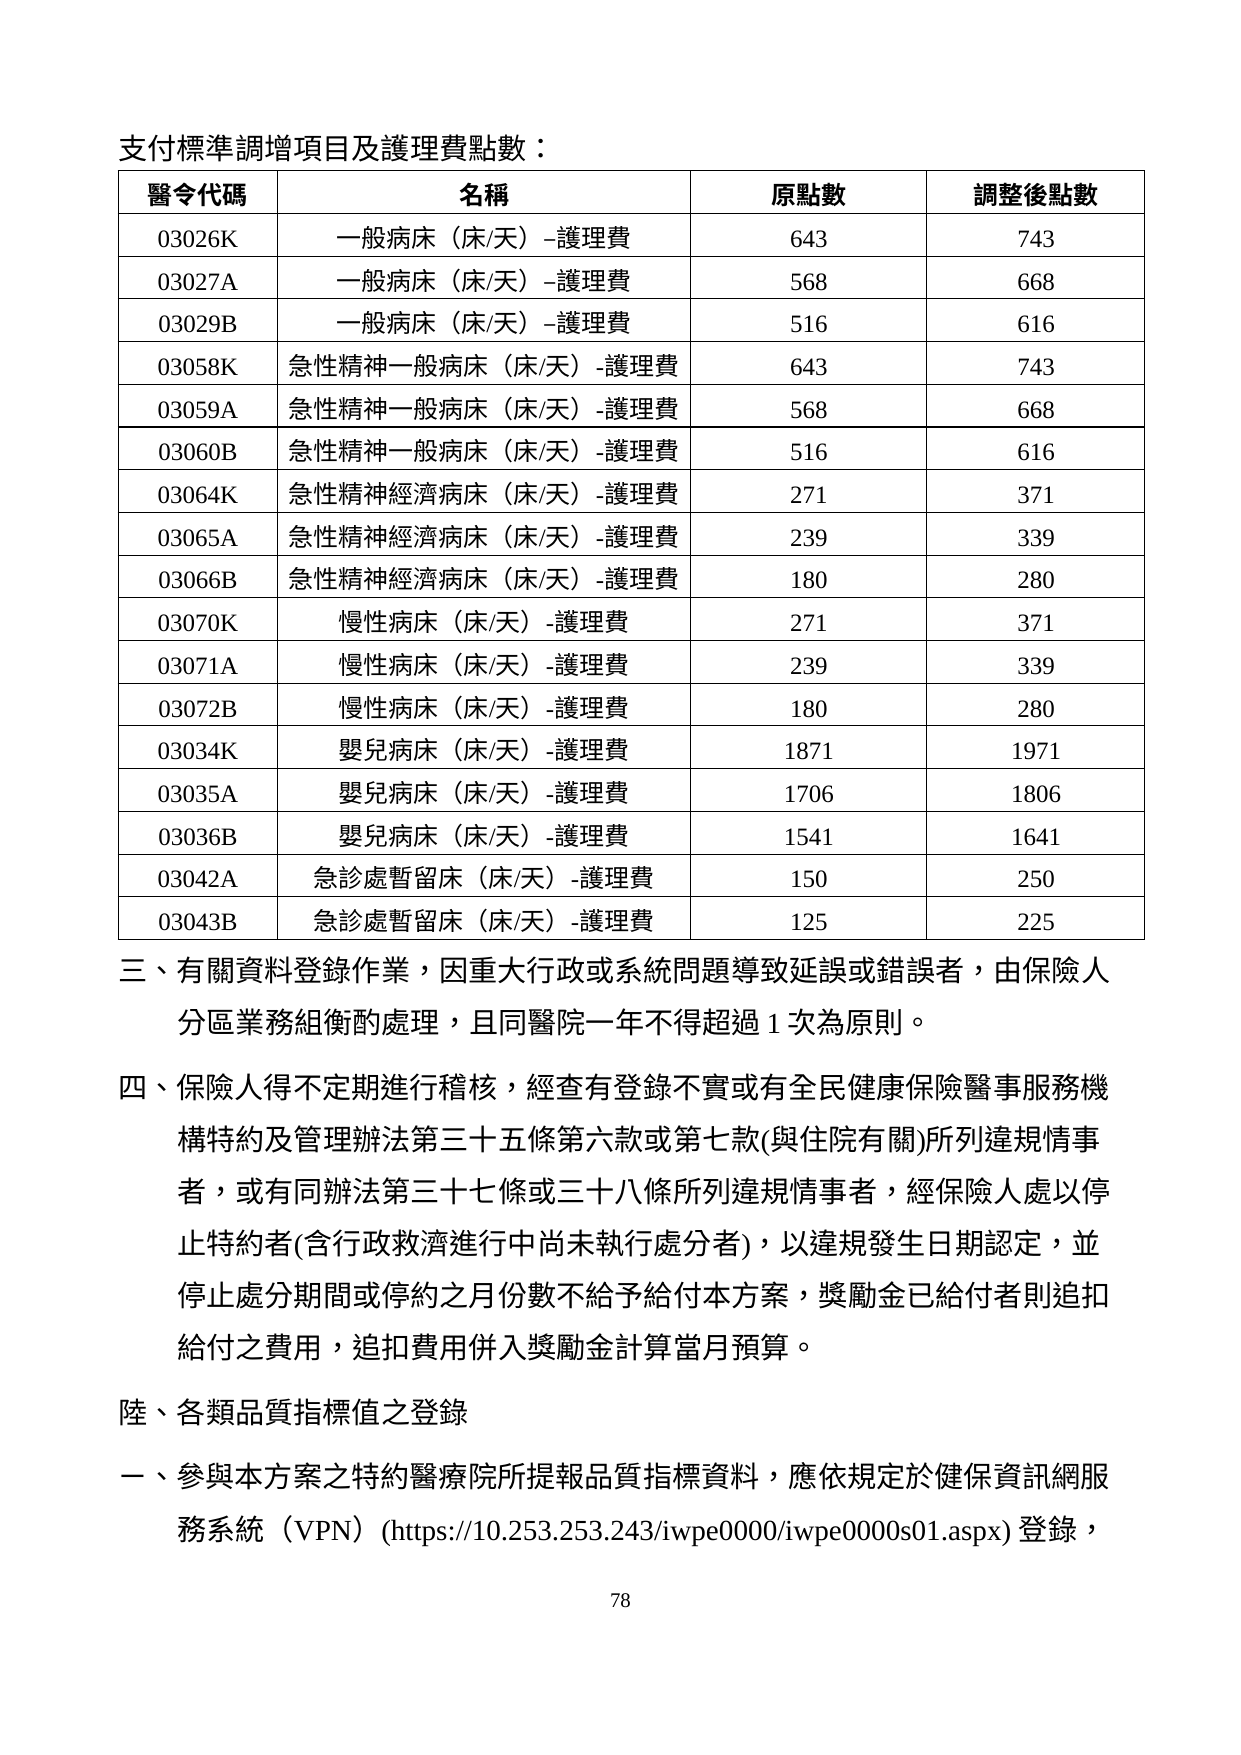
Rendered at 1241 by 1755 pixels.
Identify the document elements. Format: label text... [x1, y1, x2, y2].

table_cell 03058K [119, 342, 277, 384]
table_cell 慢性病床（床/天）-護理費 [278, 598, 690, 640]
text 支付標準調增項目及護理費點數： [118, 118, 1122, 170]
table_cell 150 [691, 855, 926, 896]
table_cell 371 [927, 470, 1144, 512]
table_cell 568 [691, 385, 926, 426]
table_cell 516 [691, 299, 926, 341]
table_cell 03027A [119, 257, 277, 298]
table_cell 1641 [927, 812, 1144, 853]
table_cell 03035A [119, 769, 277, 811]
table_cell 03072B [119, 684, 277, 725]
table_cell 急性精神一般病床（床/天）-護理費 [278, 385, 690, 426]
table_cell 急診處暫留床（床/天）-護理費 [278, 855, 690, 896]
table_header 醫令代碼 [119, 171, 277, 213]
table_cell 慢性病床（床/天）-護理費 [278, 684, 690, 725]
table_cell 616 [927, 428, 1144, 469]
table_cell 急性精神一般病床（床/天）-護理費 [278, 428, 690, 469]
text 四、保險人得不定期進行稽核，經查有登錄不實或有全民健康保險醫事服務機構特約及管理辦法第三十五條第六款或第七款(與住院有關)所列違規情事者，或有同辦法第三十七條或三十八條所列違規情事者，經保險人處以停止特約者(含行政救濟進行中尚未執行處分者)，以違規發生日期認定，並停止處分期間或停約之月份數不給予給付本方案，獎勵金已給付者則追扣給付之費用，追扣費用併入獎勵金計算當月預算。 [118, 1057, 1122, 1369]
text ㄧ、參與本方案之特約醫療院所提報品質指標資料，應依規定於健保資訊網服務系統（VPN）(https://10.253.253.243/iwpe0000/iwpe0000s01.aspx) 登錄， [118, 1446, 1122, 1550]
table_cell 03029B [119, 299, 277, 341]
table_cell 慢性病床（床/天）-護理費 [278, 641, 690, 683]
table_cell 250 [927, 855, 1144, 896]
table_cell 03036B [119, 812, 277, 853]
text 三、有關資料登錄作業，因重大行政或系統問題導致延誤或錯誤者，由保險人分區業務組衡酌處理，且同醫院一年不得超過1次為原則。 [118, 940, 1122, 1044]
table_cell 1541 [691, 812, 926, 853]
table_header 原點數 [691, 171, 926, 213]
table_cell 1806 [927, 769, 1144, 811]
table_cell 急性精神經濟病床（床/天）-護理費 [278, 556, 690, 597]
table_cell 125 [691, 897, 926, 939]
table_cell 339 [927, 513, 1144, 554]
table_cell 225 [927, 897, 1144, 939]
table_cell 03070K [119, 598, 277, 640]
table_cell 339 [927, 641, 1144, 683]
table_cell 急性精神經濟病床（床/天）-護理費 [278, 470, 690, 512]
table_cell 1871 [691, 726, 926, 768]
table_cell 643 [691, 214, 926, 256]
table_cell 280 [927, 556, 1144, 597]
table_cell 1971 [927, 726, 1144, 768]
table_cell 743 [927, 342, 1144, 384]
table_cell 743 [927, 214, 1144, 256]
table_cell 239 [691, 641, 926, 683]
table_cell 03042A [119, 855, 277, 896]
table_cell 180 [691, 556, 926, 597]
table_cell 03071A [119, 641, 277, 683]
table_cell 03064K [119, 470, 277, 512]
table_cell 急診處暫留床（床/天）-護理費 [278, 897, 690, 939]
table_cell 03066B [119, 556, 277, 597]
table_cell 280 [927, 684, 1144, 725]
table_cell 616 [927, 299, 1144, 341]
table_cell 03060B [119, 428, 277, 469]
table_header 名稱 [278, 171, 690, 213]
table_cell 668 [927, 257, 1144, 298]
table_cell 急性精神經濟病床（床/天）-護理費 [278, 513, 690, 554]
table_cell 271 [691, 470, 926, 512]
table_cell 嬰兒病床（床/天）-護理費 [278, 726, 690, 768]
table_header 調整後點數 [927, 171, 1144, 213]
table_cell 643 [691, 342, 926, 384]
table_cell 568 [691, 257, 926, 298]
table_cell 03065A [119, 513, 277, 554]
table_cell 一般病床（床/天）–護理費 [278, 214, 690, 256]
table_cell 371 [927, 598, 1144, 640]
table_cell 271 [691, 598, 926, 640]
table_cell 03034K [119, 726, 277, 768]
table_cell 03059A [119, 385, 277, 426]
table_cell 668 [927, 385, 1144, 426]
table_cell 03026K [119, 214, 277, 256]
table_cell 03043B [119, 897, 277, 939]
table_cell 1706 [691, 769, 926, 811]
table_cell 180 [691, 684, 926, 725]
table_cell 嬰兒病床（床/天）-護理費 [278, 812, 690, 853]
text 陸、各類品質指標值之登錄 [118, 1382, 1122, 1434]
table_cell 急性精神一般病床（床/天）-護理費 [278, 342, 690, 384]
table_cell 一般病床（床/天）–護理費 [278, 299, 690, 341]
table_cell 239 [691, 513, 926, 554]
table_cell 516 [691, 428, 926, 469]
table_cell 一般病床（床/天）–護理費 [278, 257, 690, 298]
table_cell 嬰兒病床（床/天）-護理費 [278, 769, 690, 811]
